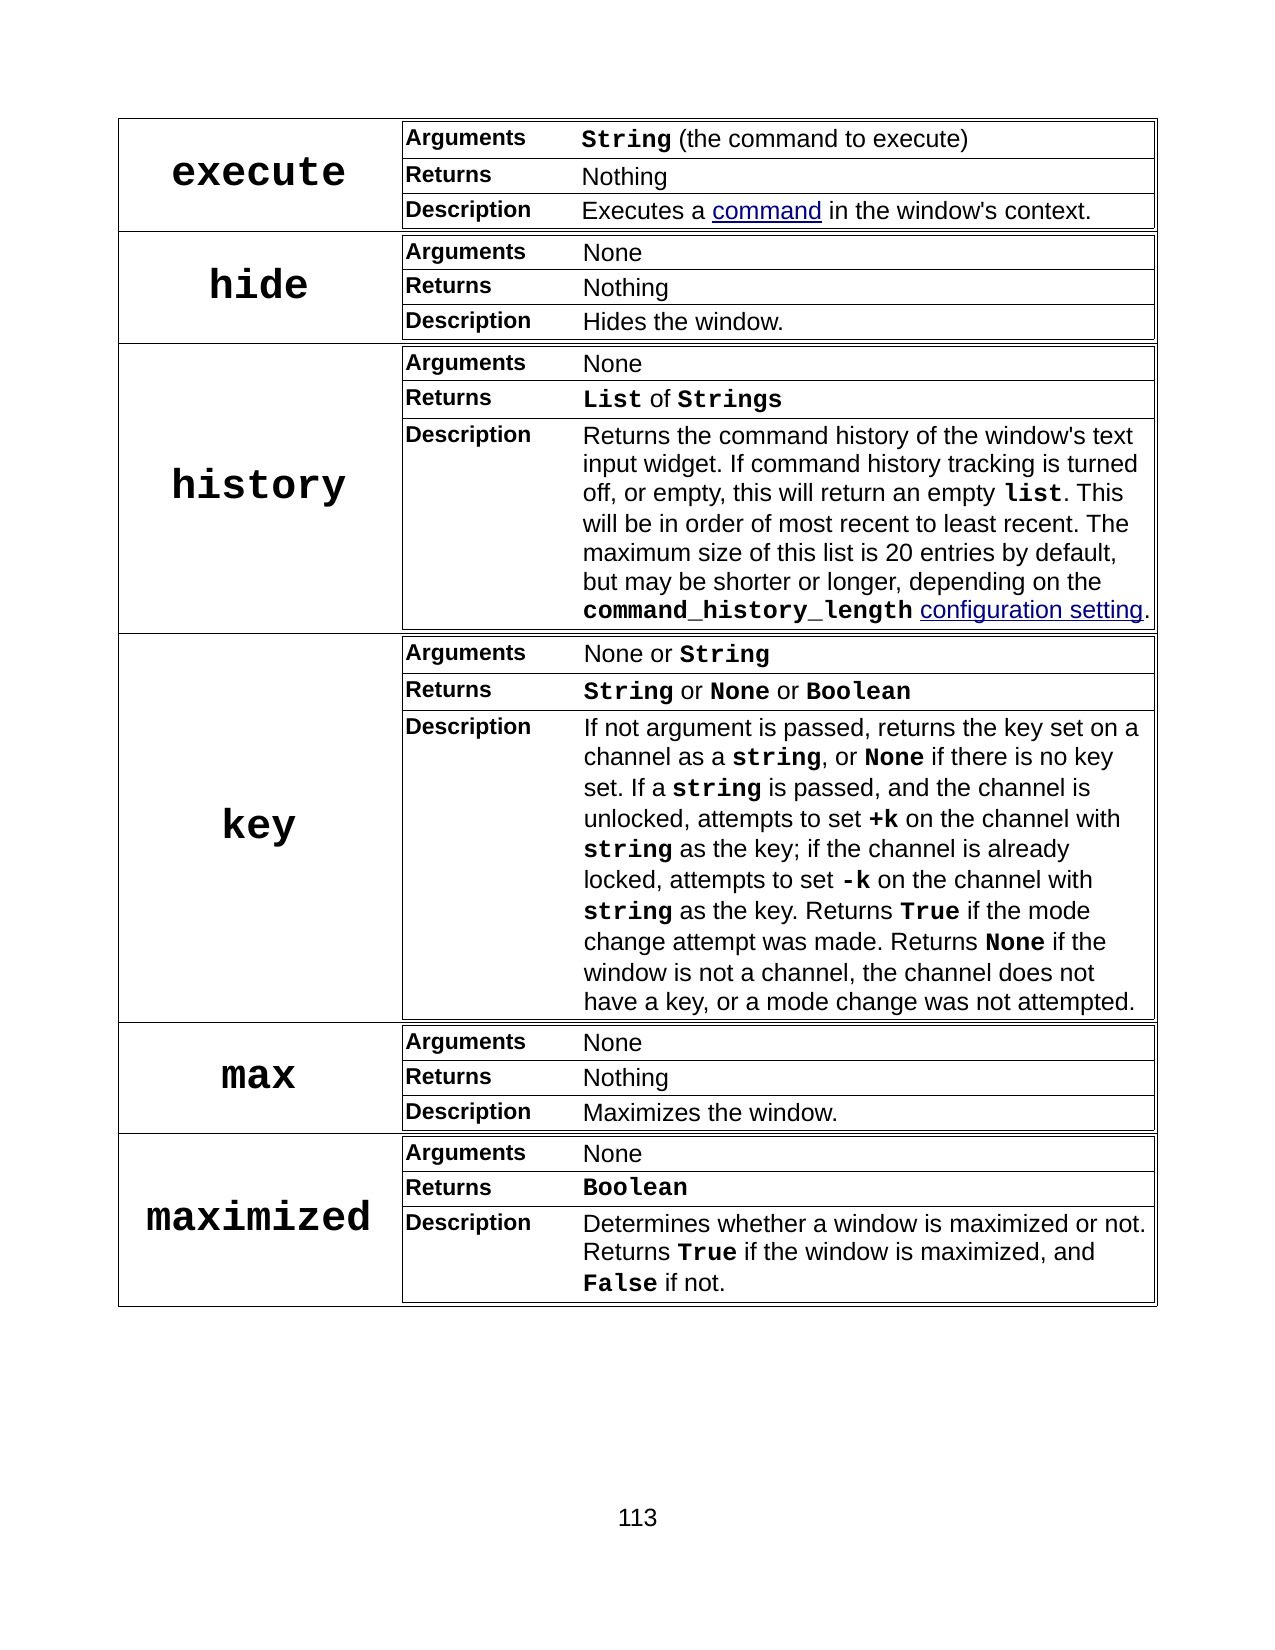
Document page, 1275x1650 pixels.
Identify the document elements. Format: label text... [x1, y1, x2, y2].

table_cell [399, 634, 1157, 1022]
table_cell Nothing [580, 270, 1154, 304]
table_header Arguments [403, 347, 580, 380]
table_cell Description [403, 1207, 579, 1302]
table_cell hide [119, 232, 399, 342]
table_cell [399, 232, 1157, 342]
table_header None or String [581, 637, 1154, 673]
table_header Arguments [403, 1026, 580, 1060]
table_cell [399, 344, 1157, 632]
table_header Arguments [403, 1137, 579, 1171]
table_cell [399, 1134, 1157, 1306]
table_cell max [119, 1023, 399, 1133]
table_cell String or None or Boolean [581, 674, 1154, 710]
table_cell Returns [403, 270, 580, 304]
table_cell List of Strings [580, 381, 1154, 417]
table_cell Determines whether a window is maximized or not. Returns True if the window is maximized, and False if not. [580, 1207, 1154, 1302]
table_cell maximized [119, 1134, 399, 1306]
table_cell Returns [403, 1061, 580, 1095]
table_cell history [119, 344, 399, 632]
table_cell Description [403, 419, 580, 629]
table_header None [580, 347, 1154, 380]
table_cell Returns [403, 381, 580, 417]
table_cell Returns the command history of the window's text input widget. If command history tracking is turned off, or empty, this will return an empty list. This will be in order of most recent to least recent. The maximum size of this list is 20 entries by default, but may be shorter or longer, depending on the command_history_length configuration setting. [580, 419, 1154, 629]
table_header String (the command to execute) [578, 122, 1154, 158]
table_cell Returns [403, 159, 578, 193]
table_header None [580, 1137, 1154, 1171]
table_cell Boolean [580, 1172, 1154, 1206]
table_header None [580, 1026, 1154, 1060]
table_cell Hides the window. [580, 305, 1154, 339]
table_cell [399, 119, 1157, 231]
table_header Arguments [403, 236, 580, 269]
table_cell Returns [403, 1172, 579, 1206]
table_cell Maximizes the window. [580, 1096, 1154, 1130]
table_header None [580, 236, 1154, 269]
table_cell Nothing [580, 1061, 1154, 1095]
table_cell Returns [403, 674, 581, 710]
table_cell Description [403, 305, 580, 339]
table_cell Executes a command in the window's context. [578, 194, 1154, 228]
table_cell If not argument is passed, returns the key set on a channel as a string, or None if there is no key set. If a string is passed, and the channel is unlocked, attempts to set +k on the channel with string as the key; if the channel is already locked, attempts to set -k on the channel with string as the key. Returns True if the mode change attempt was made. Returns None if the window is not a channel, the channel does not have a key, or a mode change was not attempted. [581, 711, 1154, 1019]
table_header Arguments [403, 637, 581, 673]
table_cell [399, 1023, 1157, 1133]
table_cell key [119, 634, 399, 1022]
table_cell Nothing [578, 159, 1154, 193]
table_cell Description [403, 711, 581, 1019]
table_cell execute [119, 119, 399, 231]
table_cell Description [403, 194, 578, 228]
table_cell Description [403, 1096, 580, 1130]
table_header Arguments [403, 122, 578, 158]
